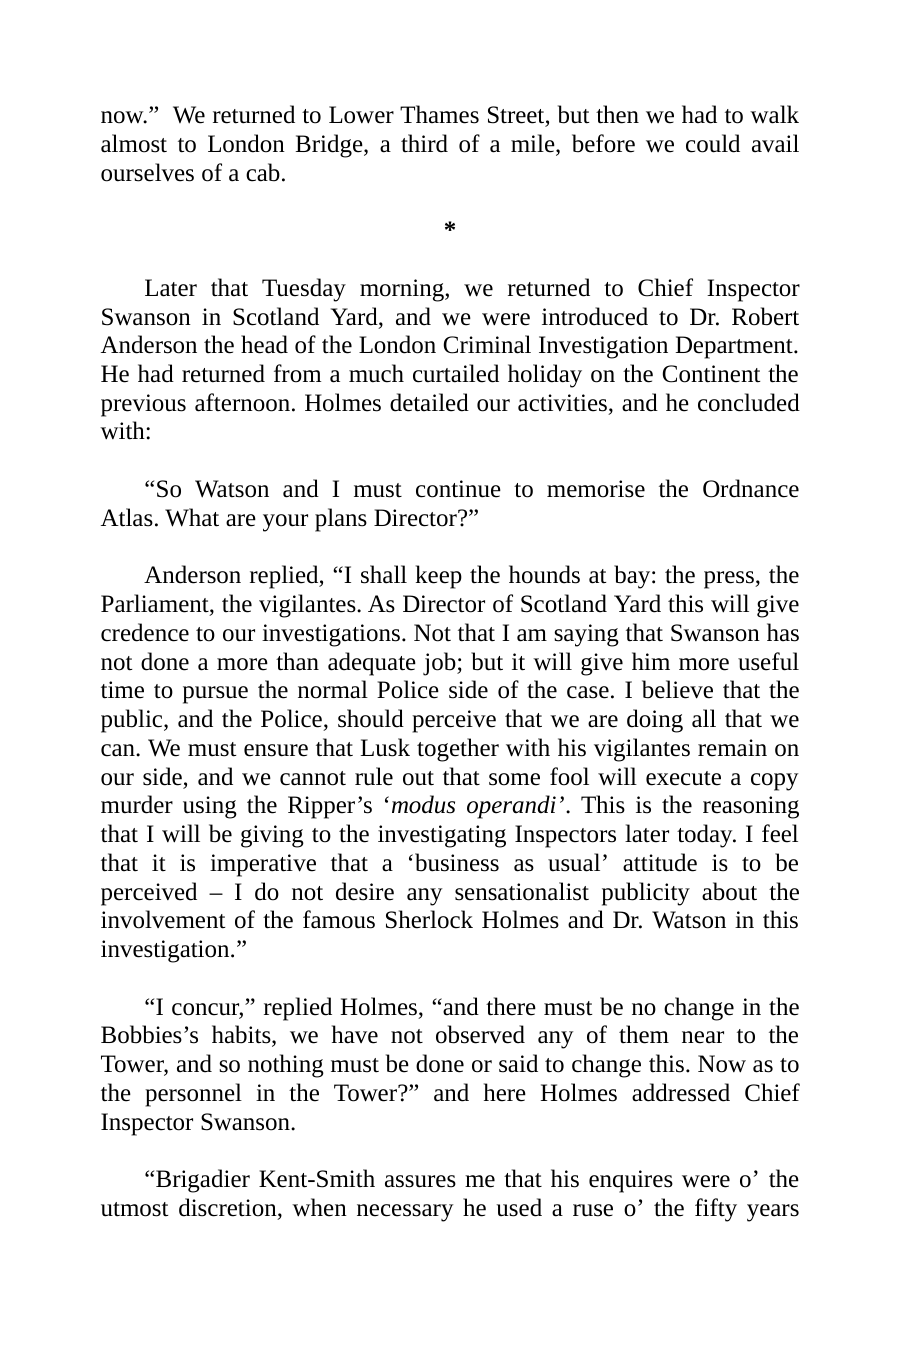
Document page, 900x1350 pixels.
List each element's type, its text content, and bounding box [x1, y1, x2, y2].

text “Brigadier Kent-Smith assures me that his enquires were o’ the utmost discretion, when necessary he used a ruse o’ the fifty years [100, 1164, 799, 1222]
text Later that Tuesday morning, we returned to Chief Inspector Swanson in Scotland Yard, and we were introduced to Dr. Robert Anderson the head of the London Criminal Investigation Department. He had returned from a much curtailed holiday on the Continent the previous afternoon. Holmes detailed our activities, and he concluded with: [100, 273, 799, 445]
text Anderson replied, “I shall keep the hounds at bay: the press, the Parliament, the vigilantes. As Director of Scotland Yard this will give credence to our investigations. Not that I am saying that Swanson has not done a more than adequate job; but it will give him more useful time to pursue the normal Police side of the case. I believe that the public, and the Police, should perceive that we are doing all that we can. We must ensure that Lusk together with his vigilantes remain on our side, and we cannot rule out that some fool will execute a copy murder using the Ripper’s ‘modus operandi’. This is the reasoning that I will be giving to the investigating Inspectors later today. I feel that it is imperative that a ‘business as usual’ attitude is to be perceived – I do not desire any sensationalist publicity about the involvement of the famous Sherlock Holmes and Dr. Watson in this investigation.” [100, 560, 799, 963]
text “So Watson and I must continue to memorise the Ordnance Atlas. What are your plans Director?” [100, 474, 799, 532]
text now.” We returned to Lower Thames Street, but then we had to walk almost to London Bridge, a third of a mile, before we could avail ourselves of a cab. [100, 100, 799, 187]
text “I concur,” replied Holmes, “and there must be no change in the Bobbies’s habits, we have not observed any of them near to the Tower, and so nothing must be done or said to change this. Now as to the personnel in the Tower?” and here Holmes addressed Chief Inspector Swanson. [100, 992, 799, 1135]
text * [100, 215, 799, 244]
